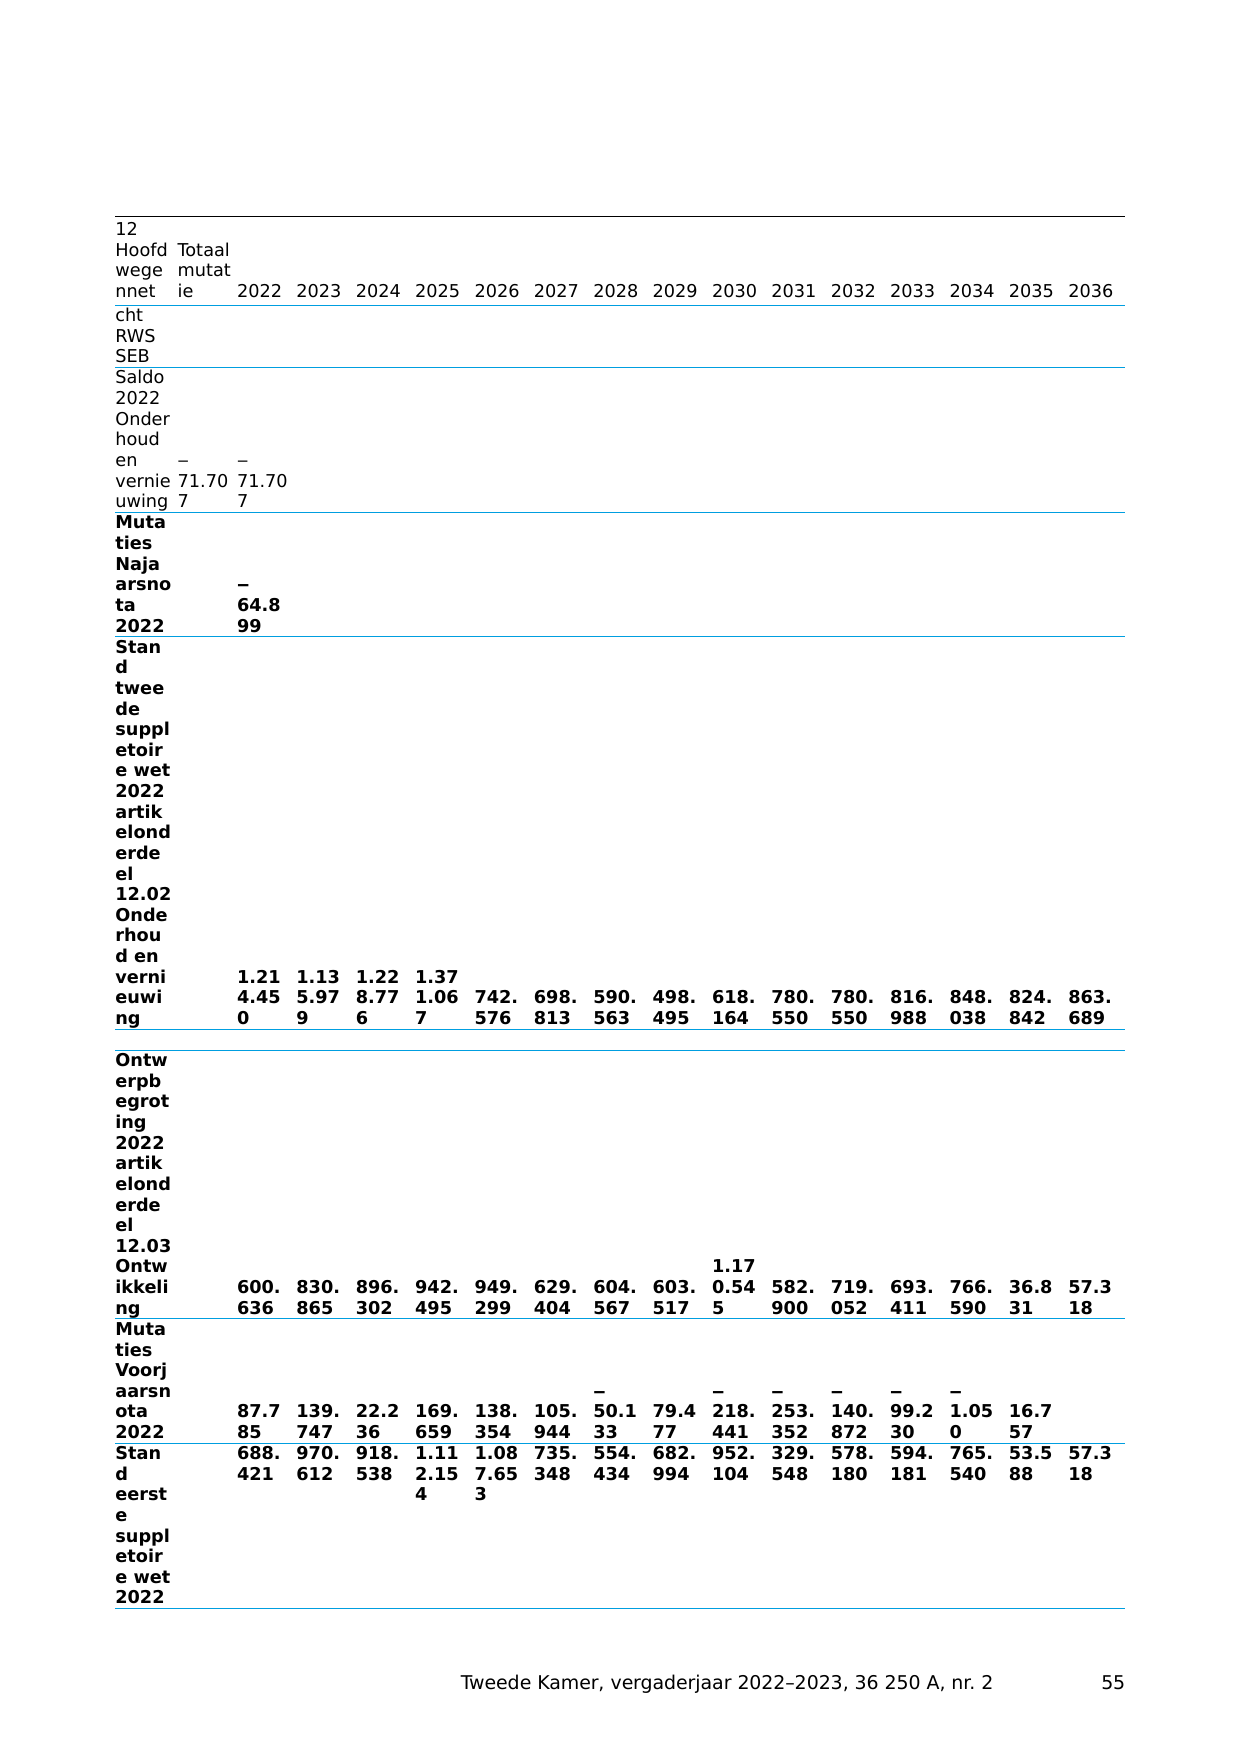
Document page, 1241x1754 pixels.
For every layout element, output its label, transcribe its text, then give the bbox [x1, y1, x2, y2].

table_cell [650, 368, 709, 512]
table_cell 36.831 [1006, 1051, 1065, 1318]
table_cell [234, 1030, 293, 1050]
table_cell Ontwerpbegroting 2022 artikelonderdeel 12.03 Ontwikkeling [115, 1051, 174, 1318]
table_cell [887, 1030, 946, 1050]
table_cell Mutaties Najaarsnota 2022 [115, 513, 174, 636]
table_cell 169.659 [412, 1319, 471, 1443]
table_cell 578.180 [828, 1444, 887, 1608]
table_cell [590, 513, 649, 636]
table_cell [471, 306, 531, 367]
table_cell 629.404 [531, 1051, 590, 1318]
table_cell [828, 306, 887, 367]
table_cell 766.590 [946, 1051, 1006, 1318]
table_cell [590, 368, 649, 512]
table_cell [1065, 368, 1125, 512]
table_cell Saldo 2022 Onderhoud en vernieuwing [115, 368, 174, 512]
table_cell [175, 637, 234, 1028]
table_cell [412, 368, 471, 512]
table_cell 87.785 [234, 1319, 293, 1443]
table_cell ‒ 50.133 [590, 1319, 649, 1443]
table_cell Stand tweede suppletoire wet 2022 artikelonderdeel 12.02 Onderhoud en vernieuwing [115, 637, 174, 1028]
table_cell 57.318 [1065, 1051, 1125, 1318]
table_cell 698.813 [531, 637, 590, 1028]
table_cell 554.434 [590, 1444, 649, 1608]
table_cell [293, 368, 353, 512]
table_cell Mutaties Voorjaarsnota 2022 [115, 1319, 174, 1443]
table_cell 2023 [293, 217, 353, 304]
table_cell 582.900 [768, 1051, 828, 1318]
table_cell 830.865 [293, 1051, 353, 1318]
table_cell 12 Hoofdwegennet [115, 217, 174, 304]
table_cell [412, 1030, 471, 1050]
table_cell 2036 [1065, 217, 1125, 304]
table_cell [175, 1030, 234, 1050]
table_cell [471, 368, 531, 512]
table_cell 139.747 [293, 1319, 353, 1443]
table_cell [1065, 513, 1125, 636]
table_cell 1.371.067 [412, 637, 471, 1028]
table_cell [709, 513, 768, 636]
table_cell [531, 513, 590, 636]
table_cell 16.757 [1006, 1319, 1065, 1443]
table_cell 970.612 [293, 1444, 353, 1608]
table_cell 2024 [353, 217, 412, 304]
table_cell [887, 306, 946, 367]
table_cell 498.495 [650, 637, 709, 1028]
table_cell [412, 306, 471, 367]
table_cell 590.563 [590, 637, 649, 1028]
table_cell [175, 513, 234, 636]
table_cell 2029 [650, 217, 709, 304]
table_cell 2022 [234, 217, 293, 304]
table_cell [1006, 306, 1065, 367]
table_cell 693.411 [887, 1051, 946, 1318]
table_cell [1006, 513, 1065, 636]
table_cell [471, 1030, 531, 1050]
table_cell [768, 513, 828, 636]
table_cell [709, 306, 768, 367]
table_cell [353, 368, 412, 512]
table_cell [828, 368, 887, 512]
table_cell [353, 1030, 412, 1050]
table_cell ‒ 218.441 [709, 1319, 768, 1443]
table_cell [1065, 306, 1125, 367]
table_cell 2026 [471, 217, 531, 304]
table_cell [650, 306, 709, 367]
table_cell [768, 368, 828, 512]
table_cell 53.588 [1006, 1444, 1065, 1608]
table_cell [1065, 1030, 1125, 1050]
table_cell 57.318 [1065, 1444, 1125, 1608]
table_cell [887, 368, 946, 512]
table_cell 1.214.450 [234, 637, 293, 1028]
table_cell ‒ 71.707 [175, 368, 234, 512]
table_cell ‒ 140.872 [828, 1319, 887, 1443]
table_cell 2027 [531, 217, 590, 304]
table_cell 2030 [709, 217, 768, 304]
table_header Tabel 12 Artikel 12 Hoofdwegennet (bedragen x €1.000) [115, 191, 1125, 216]
table_cell [175, 1319, 234, 1443]
table_cell 949.299 [471, 1051, 531, 1318]
table_cell [709, 368, 768, 512]
table_cell [293, 1030, 353, 1050]
table_cell 896.302 [353, 1051, 412, 1318]
table_cell 2033 [887, 217, 946, 304]
table_cell 719.052 [828, 1051, 887, 1318]
table_cell [471, 513, 531, 636]
table_cell 918.538 [353, 1444, 412, 1608]
table_cell [531, 368, 590, 512]
table_cell [1006, 1030, 1065, 1050]
table_cell 688.421 [234, 1444, 293, 1608]
table_cell 735.348 [531, 1444, 590, 1608]
table_cell [115, 1030, 174, 1050]
table_cell [887, 513, 946, 636]
table_cell [234, 306, 293, 367]
table_cell ‒ 253.352 [768, 1319, 828, 1443]
table_cell [768, 306, 828, 367]
table_cell 742.576 [471, 637, 531, 1028]
table_cell [1065, 1319, 1125, 1443]
table_cell [650, 1030, 709, 1050]
table_cell [353, 306, 412, 367]
table_cell 2031 [768, 217, 828, 304]
table_cell 863.689 [1065, 637, 1125, 1028]
table_cell [946, 513, 1006, 636]
table_cell [709, 1030, 768, 1050]
table_cell [828, 1030, 887, 1050]
table_cell 780.550 [828, 637, 887, 1028]
table_cell 603.517 [650, 1051, 709, 1318]
table_cell 2032 [828, 217, 887, 304]
table_cell 594.181 [887, 1444, 946, 1608]
table_cell [531, 1030, 590, 1050]
table_cell [412, 513, 471, 636]
table_cell 816.988 [887, 637, 946, 1028]
table_cell [590, 306, 649, 367]
table_cell [1006, 368, 1065, 512]
table_cell 618.164 [709, 637, 768, 1028]
table_cell [175, 306, 234, 367]
table_cell 22.236 [353, 1319, 412, 1443]
table_cell [946, 1030, 1006, 1050]
table_cell 682.994 [650, 1444, 709, 1608]
table_cell 138.354 [471, 1319, 531, 1443]
table_cell 2025 [412, 217, 471, 304]
table_cell [175, 1051, 234, 1318]
table_cell 604.567 [590, 1051, 649, 1318]
table_cell 848.038 [946, 637, 1006, 1028]
table_cell [175, 1444, 234, 1608]
table_cell [293, 306, 353, 367]
table_cell [590, 1030, 649, 1050]
table_cell 329.548 [768, 1444, 828, 1608]
table_cell 2035 [1006, 217, 1065, 304]
table_cell 105.944 [531, 1319, 590, 1443]
table_cell 2028 [590, 217, 649, 304]
table_cell 824.842 [1006, 637, 1065, 1028]
table_cell 1.135.979 [293, 637, 353, 1028]
table_cell Totaal mutatie [175, 217, 234, 304]
table_cell 600.636 [234, 1051, 293, 1318]
table_cell [650, 513, 709, 636]
table_cell 780.550 [768, 637, 828, 1028]
table_cell [946, 306, 1006, 367]
table_cell 79.477 [650, 1319, 709, 1443]
table_cell ‒ 64.899 [234, 513, 293, 636]
table_cell 942.495 [412, 1051, 471, 1318]
table_cell ‒ 99.230 [887, 1319, 946, 1443]
table_cell 952.104 [709, 1444, 768, 1608]
table_cell [531, 306, 590, 367]
table_cell [353, 513, 412, 636]
table_cell 1.228.776 [353, 637, 412, 1028]
table_cell ‒ 71.707 [234, 368, 293, 512]
table_cell 2034 [946, 217, 1006, 304]
table_cell [946, 368, 1006, 512]
table_cell cht RWS SEB [115, 306, 174, 367]
table_cell Stand eerste suppletoire wet 2022 [115, 1444, 174, 1608]
table_cell 1.087.653 [471, 1444, 531, 1608]
table_cell [293, 513, 353, 636]
table_cell 1.170.545 [709, 1051, 768, 1318]
table_cell 1.112.154 [412, 1444, 471, 1608]
table_cell ‒ 1.050 [946, 1319, 1006, 1443]
table_cell [828, 513, 887, 636]
table_cell [768, 1030, 828, 1050]
table_cell 765.540 [946, 1444, 1006, 1608]
